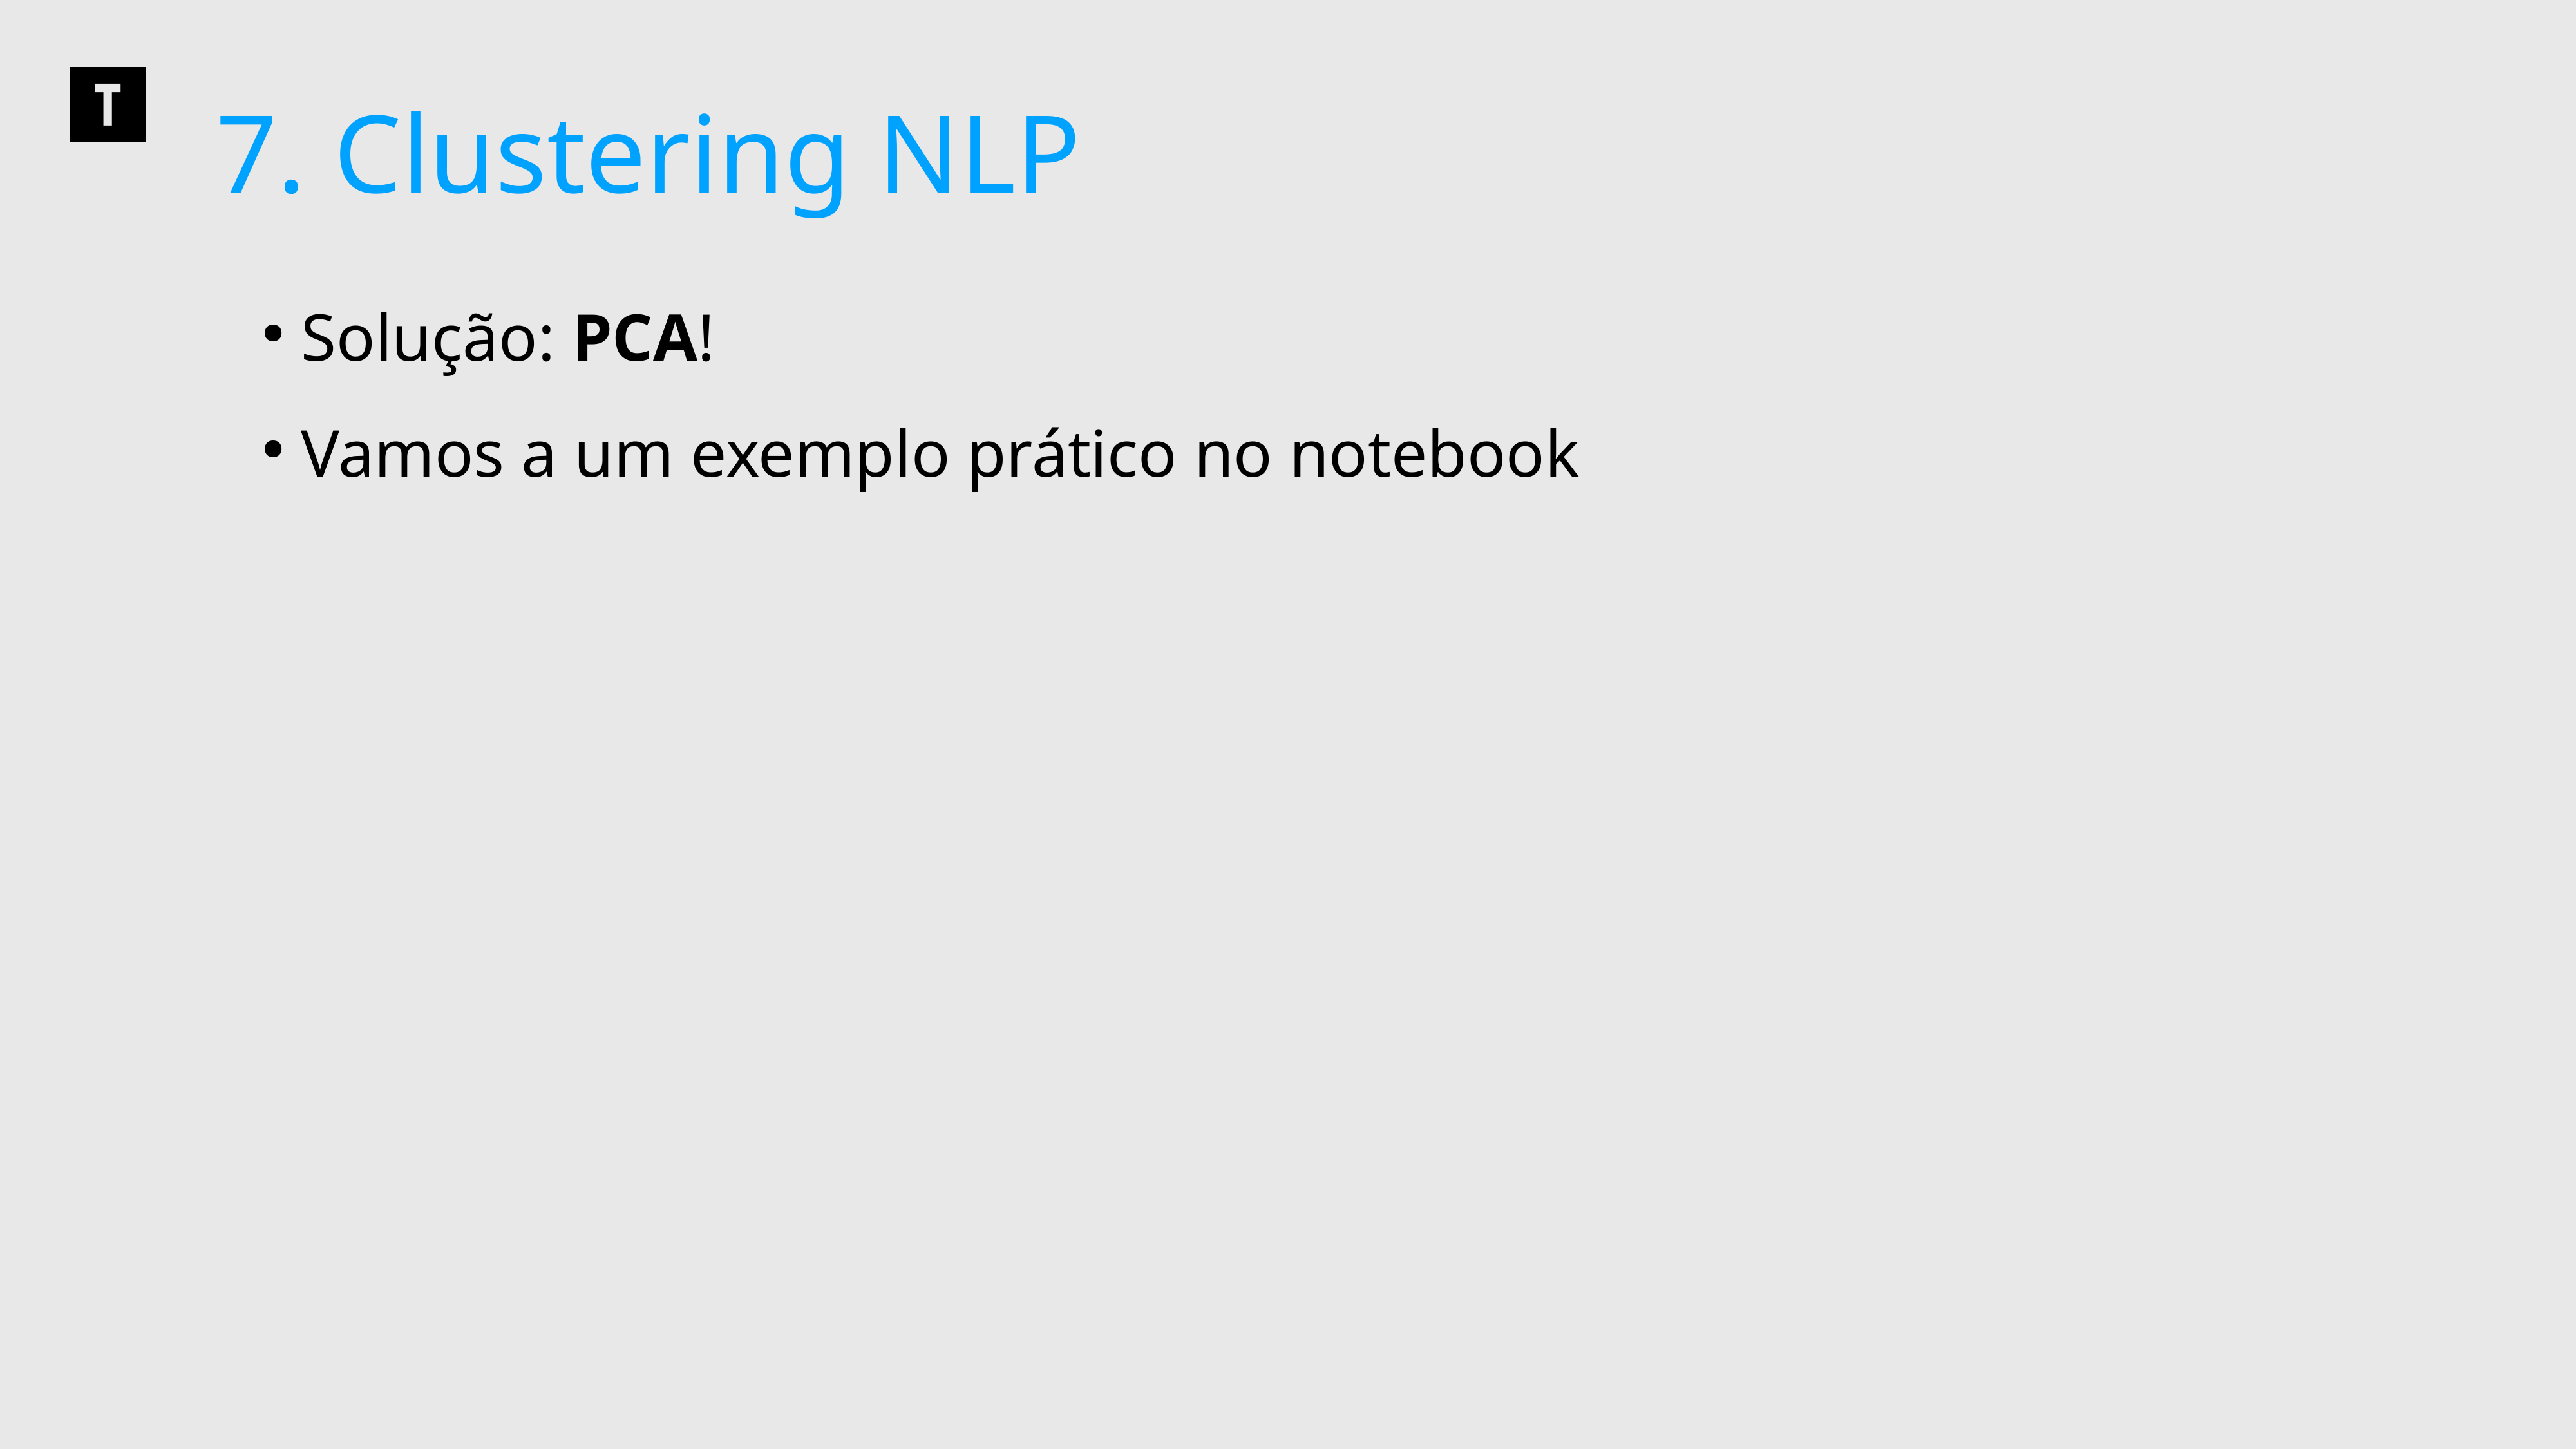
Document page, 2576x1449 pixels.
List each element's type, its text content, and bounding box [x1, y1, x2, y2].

text_box 7. Clustering NLP [211, 80, 2099, 220]
text_box Solução: PCA! Vamos a um exemplo prático no notebook [211, 252, 2016, 573]
picture [70, 67, 146, 142]
